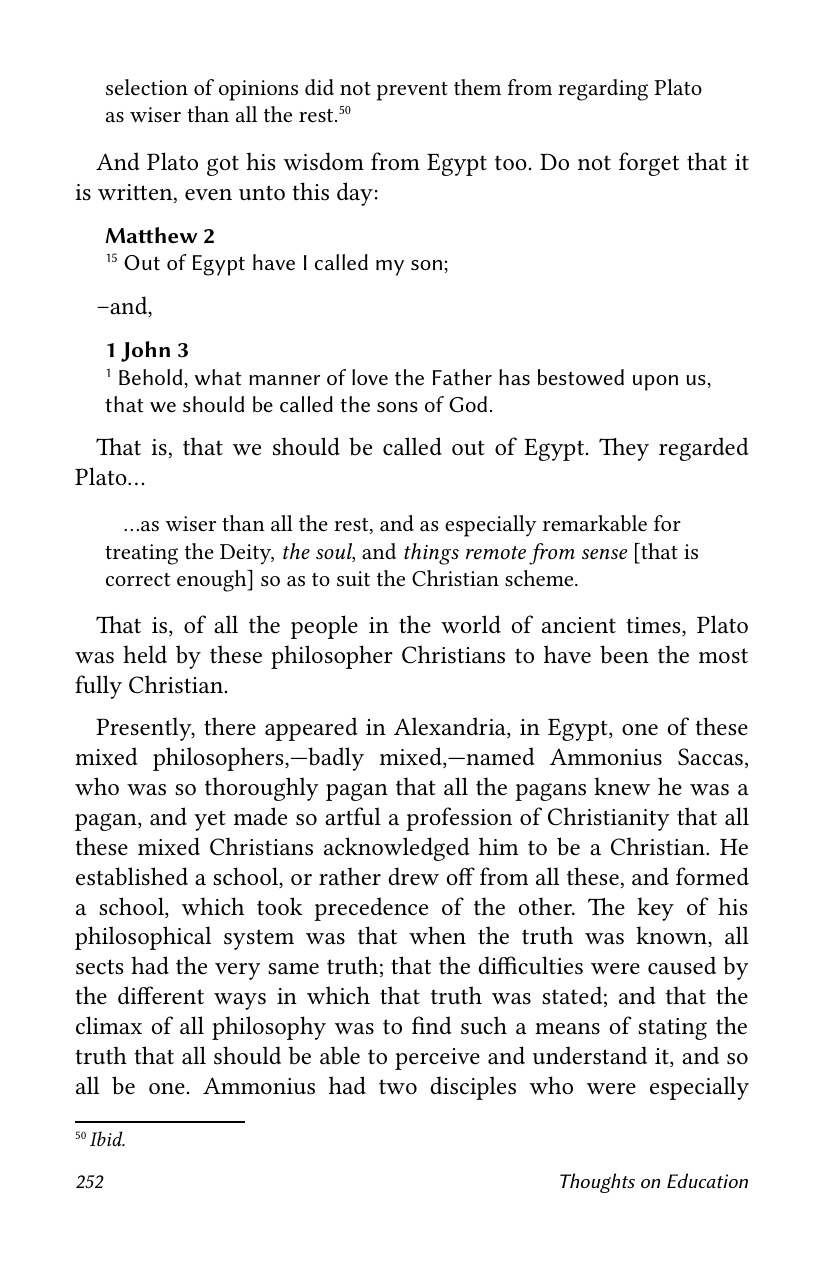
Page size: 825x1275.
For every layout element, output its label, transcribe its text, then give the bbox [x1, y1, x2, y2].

text 15 Out of Egypt have I called my son; [105, 250, 720, 276]
text That is, that we should be called out of Egypt. They regarded Plato… [75, 433, 750, 492]
text Ibid. [75, 1128, 750, 1152]
text 1 Behold, what manner of love the Father has bestowed upon us, that we should be called the sons of God. [105, 364, 720, 418]
text selection of opinions did not prevent them from regarding Plato as wiser than all the rest. [105, 75, 720, 128]
text Presently, there appeared in Alexandria, in Egypt, one of these mixed philosophers,—badly mixed,—named Ammonius Saccas, who was so thoroughly pagan that all the pagans knew he was a pagan, and yet made so artful a profession of Christianity that all these mixed Christians acknowledged him to be a Christian. He established a school, or rather drew off from all these, and formed a school, which took precedence of the other. The key of his philosophical system was that when the truth was known, all sects had the very same truth; that the difficulties were caused by the different ways in which that truth was stated; and that the climax of all philosophy was to find such a means of stating the truth that all should be able to perceive and understand it, and so all be one. Ammonius had two disciples who were especially [75, 713, 750, 1100]
text Matthew 2 [105, 223, 750, 249]
text –and, [75, 292, 750, 321]
text ...as wiser than all the rest, and as especially remarkable for treating the Deity, the soul, and things remote from sense [that is correct enough] so as to suit the Christian scheme. [105, 511, 720, 592]
text And Plato got his wisdom from Egypt too. Do not forget that it is written, even unto this day: [75, 148, 750, 206]
text 1 John 3 [105, 337, 750, 363]
text That is, of all the people in the world of ancient times, Plato was held by these philosopher Christians to have been the most fully Christian. [75, 611, 750, 700]
